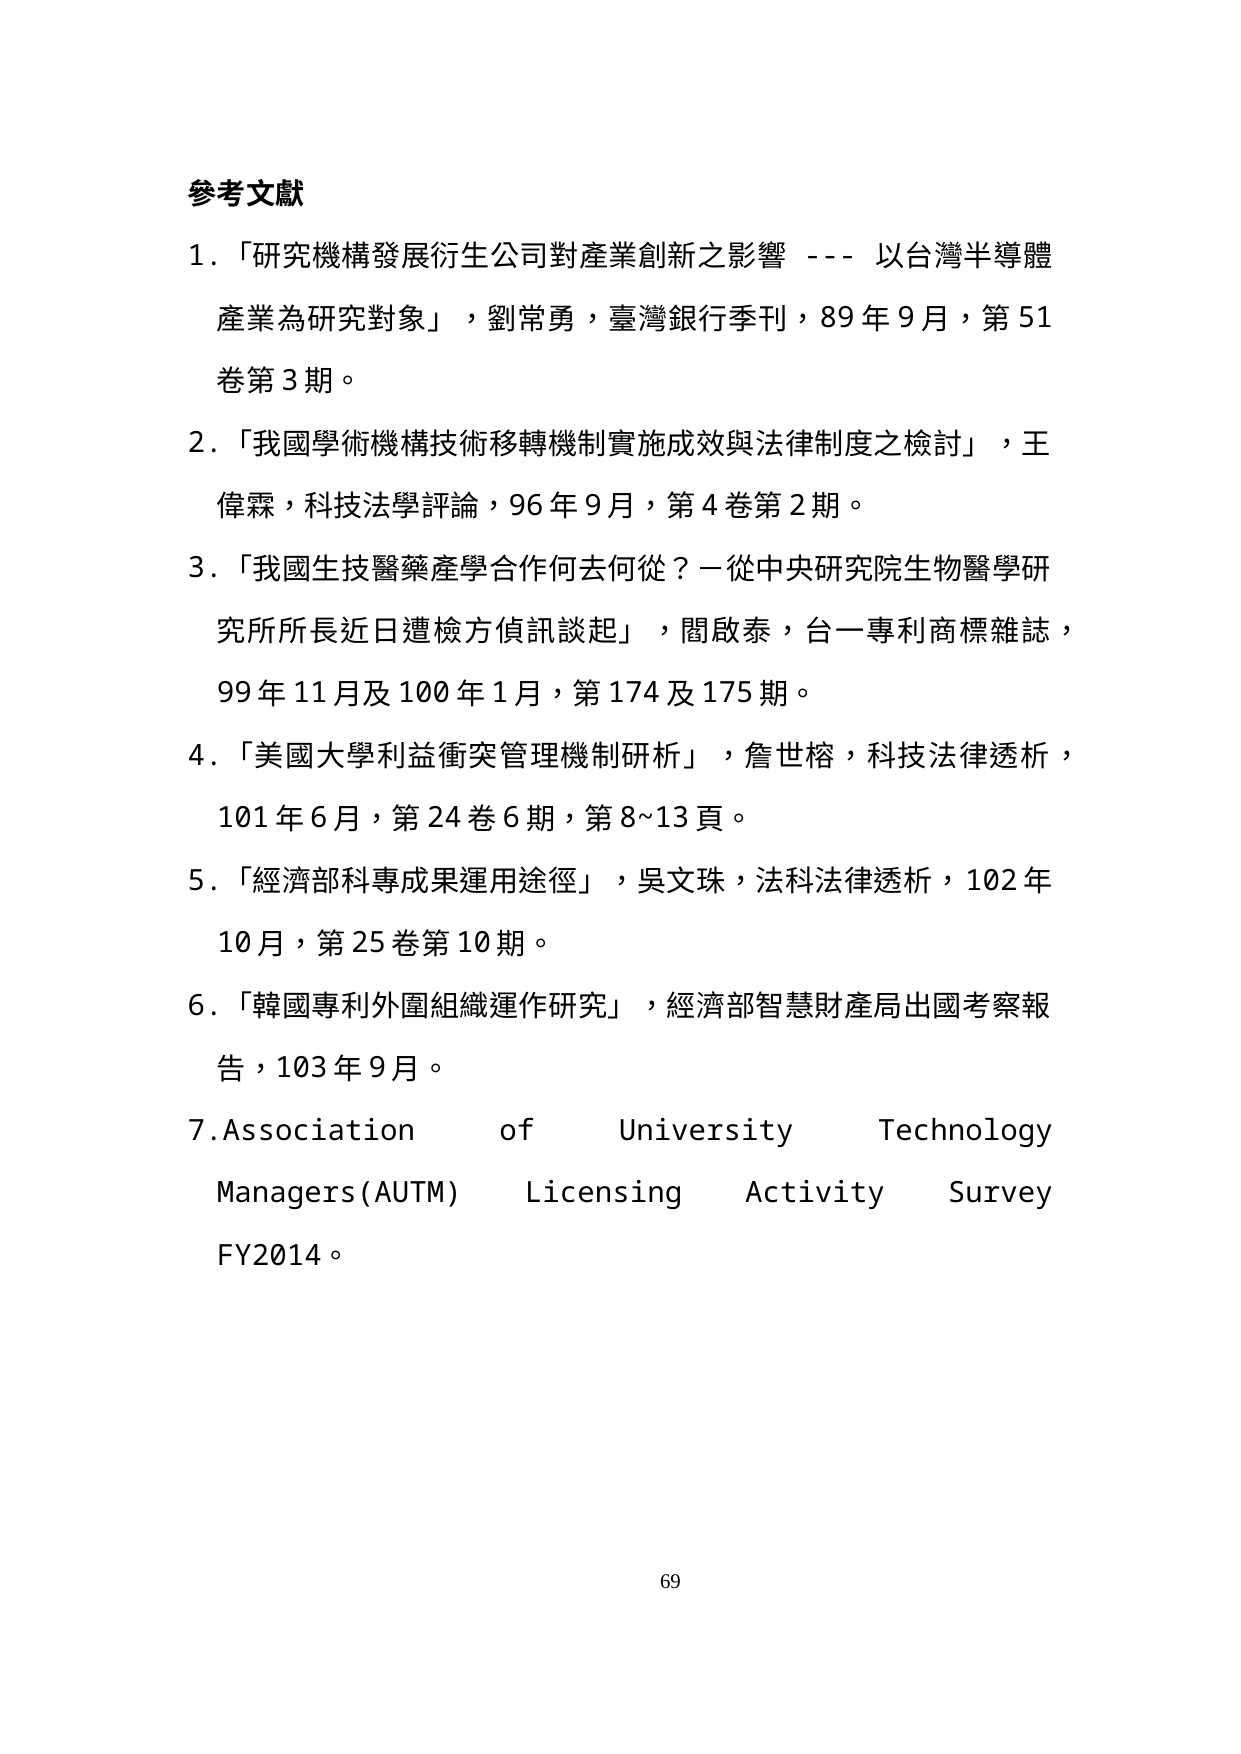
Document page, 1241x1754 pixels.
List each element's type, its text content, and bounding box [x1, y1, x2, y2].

text 5.「經濟部科專成果運用途徑」，吳文珠，法科法律透析，102年10月，第25卷第10期。 [187, 837, 1053, 962]
text 4.「美國大學利益衝突管理機制研析」，詹世榕，科技法律透析，101年6月，第24卷6期，第8~13頁。 [187, 712, 1053, 837]
text 6.「韓國專利外圍組織運作研究」，經濟部智慧財產局出國考察報告，103年9月。 [187, 962, 1053, 1087]
text 3.「我國生技醫藥產學合作何去何從？－從中央研究院生物醫學研究所所長近日遭檢方偵訊談起」，閻啟泰，台一專利商標雜誌，99年11月及100年1月，第174及175期。 [187, 525, 1053, 712]
text 參考文獻 [187, 150, 1053, 212]
text 2.「我國學術機構技術移轉機制實施成效與法律制度之檢討」，王偉霖，科技法學評論，96年9月，第4卷第2期。 [187, 400, 1053, 525]
text 1.「研究機構發展衍生公司對產業創新之影響 --- 以台灣半導體產業為研究對象」，劉常勇，臺灣銀行季刊，89年9月，第51卷第3期。 [187, 212, 1053, 400]
text 7.Association of University Technology Managers(AUTM) Licensing Activity Survey FY2014。 [187, 1087, 1053, 1275]
